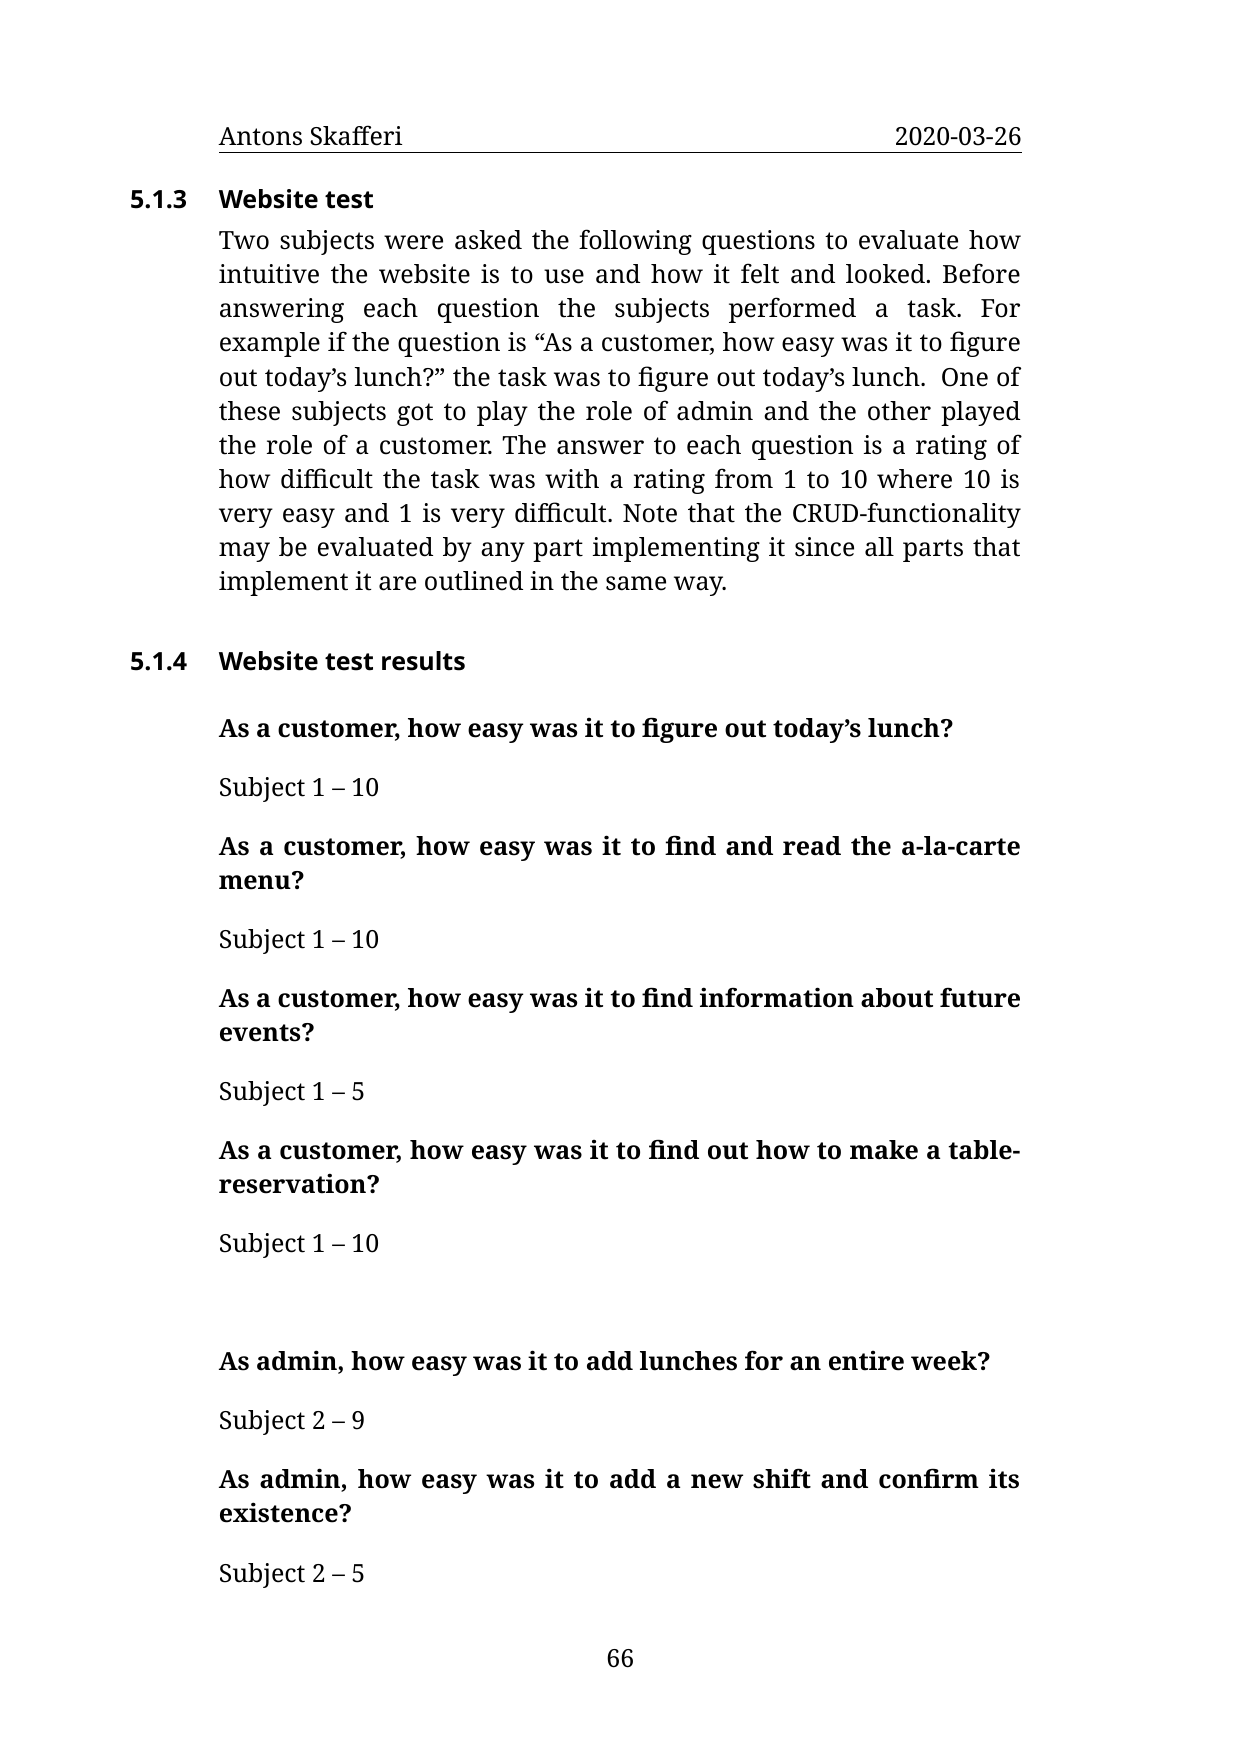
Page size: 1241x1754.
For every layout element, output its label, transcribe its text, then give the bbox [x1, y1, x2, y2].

text Two subjects were asked the following questions to evaluate how intuitive the website is to use and how it felt and looked. Before answering each question the subjects performed a task. For example if the question is “As a customer, how easy was it to figure out today’s lunch?” the task was to figure out today’s lunch. One of these subjects got to play the role of admin and the other played the role of a customer. The answer to each question is a rating of how difficult the task was with a rating from 1 to 10 where 10 is very easy and 1 is very difficult. Note that the CRUD-functionality may be evaluated by any part implementing it since all parts that implement it are outlined in the same way. [218, 223, 1022, 598]
subtitle Website test [130, 182, 1022, 216]
text As a customer, how easy was it to figure out today’s lunch? [218, 710, 1022, 744]
text As admin, how easy was it to add a new shift and confirm its existence? [218, 1462, 1022, 1530]
text As a customer, how easy was it to find out how to make a table-reservation? [218, 1133, 1022, 1201]
text Subject 1 – 10 [218, 769, 1022, 803]
text As admin, how easy was it to add lunches for an entire week? [218, 1344, 1022, 1378]
text Subject 2 – 5 [218, 1555, 1022, 1589]
text Subject 1 – 10 [218, 1226, 1022, 1260]
text As a customer, how easy was it to find information about future events? [218, 981, 1022, 1049]
text Subject 2 – 9 [218, 1403, 1022, 1437]
text As a customer, how easy was it to find and read the a-la-carte menu? [218, 828, 1022, 896]
text Subject 1 – 5 [218, 1074, 1022, 1108]
subtitle Website test results [130, 644, 1022, 678]
text Subject 1 – 10 [218, 921, 1022, 956]
